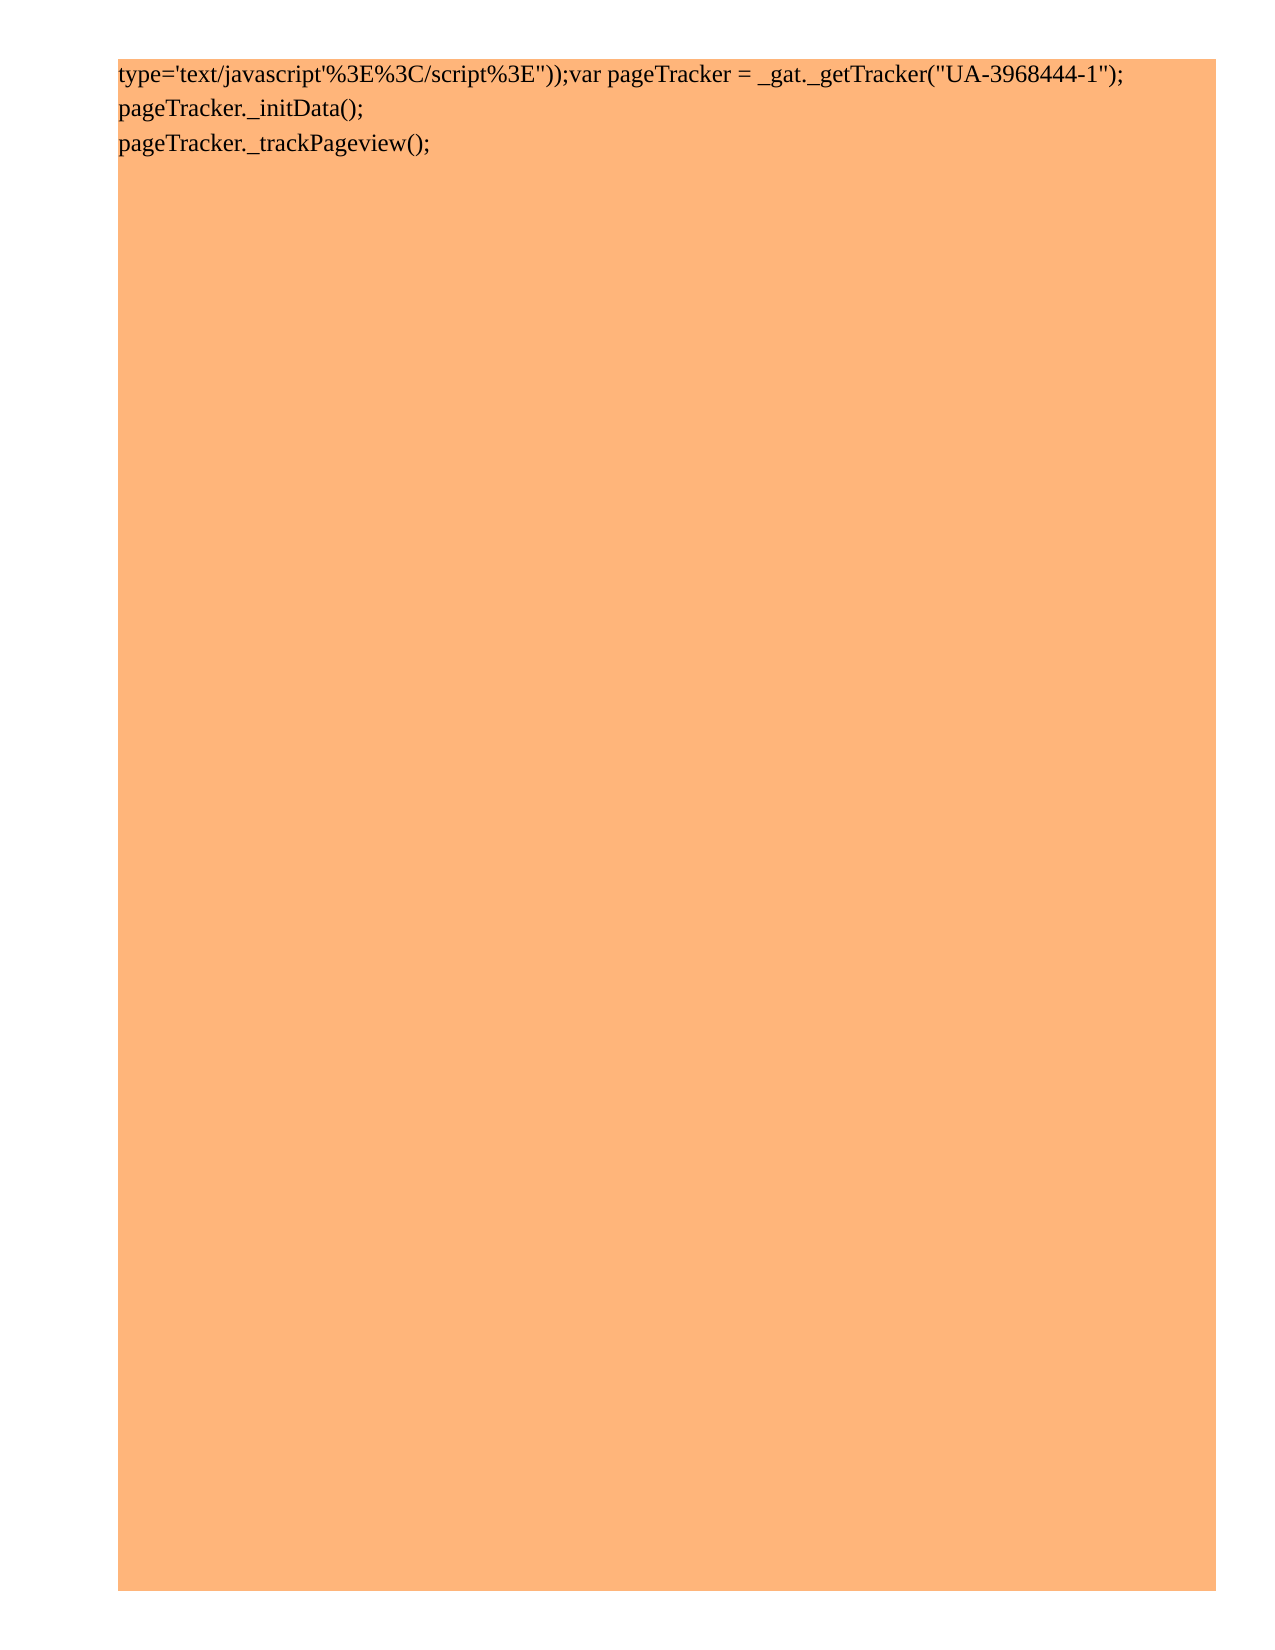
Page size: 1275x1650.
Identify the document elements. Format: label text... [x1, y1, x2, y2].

text type='text/javascript'%3E%3C/script%3E"));var pageTracker = _gat._getTracker("UA-3968444-1"); pageTracker._initData(); pageTracker._trackPageview(); [118, 59, 1216, 157]
